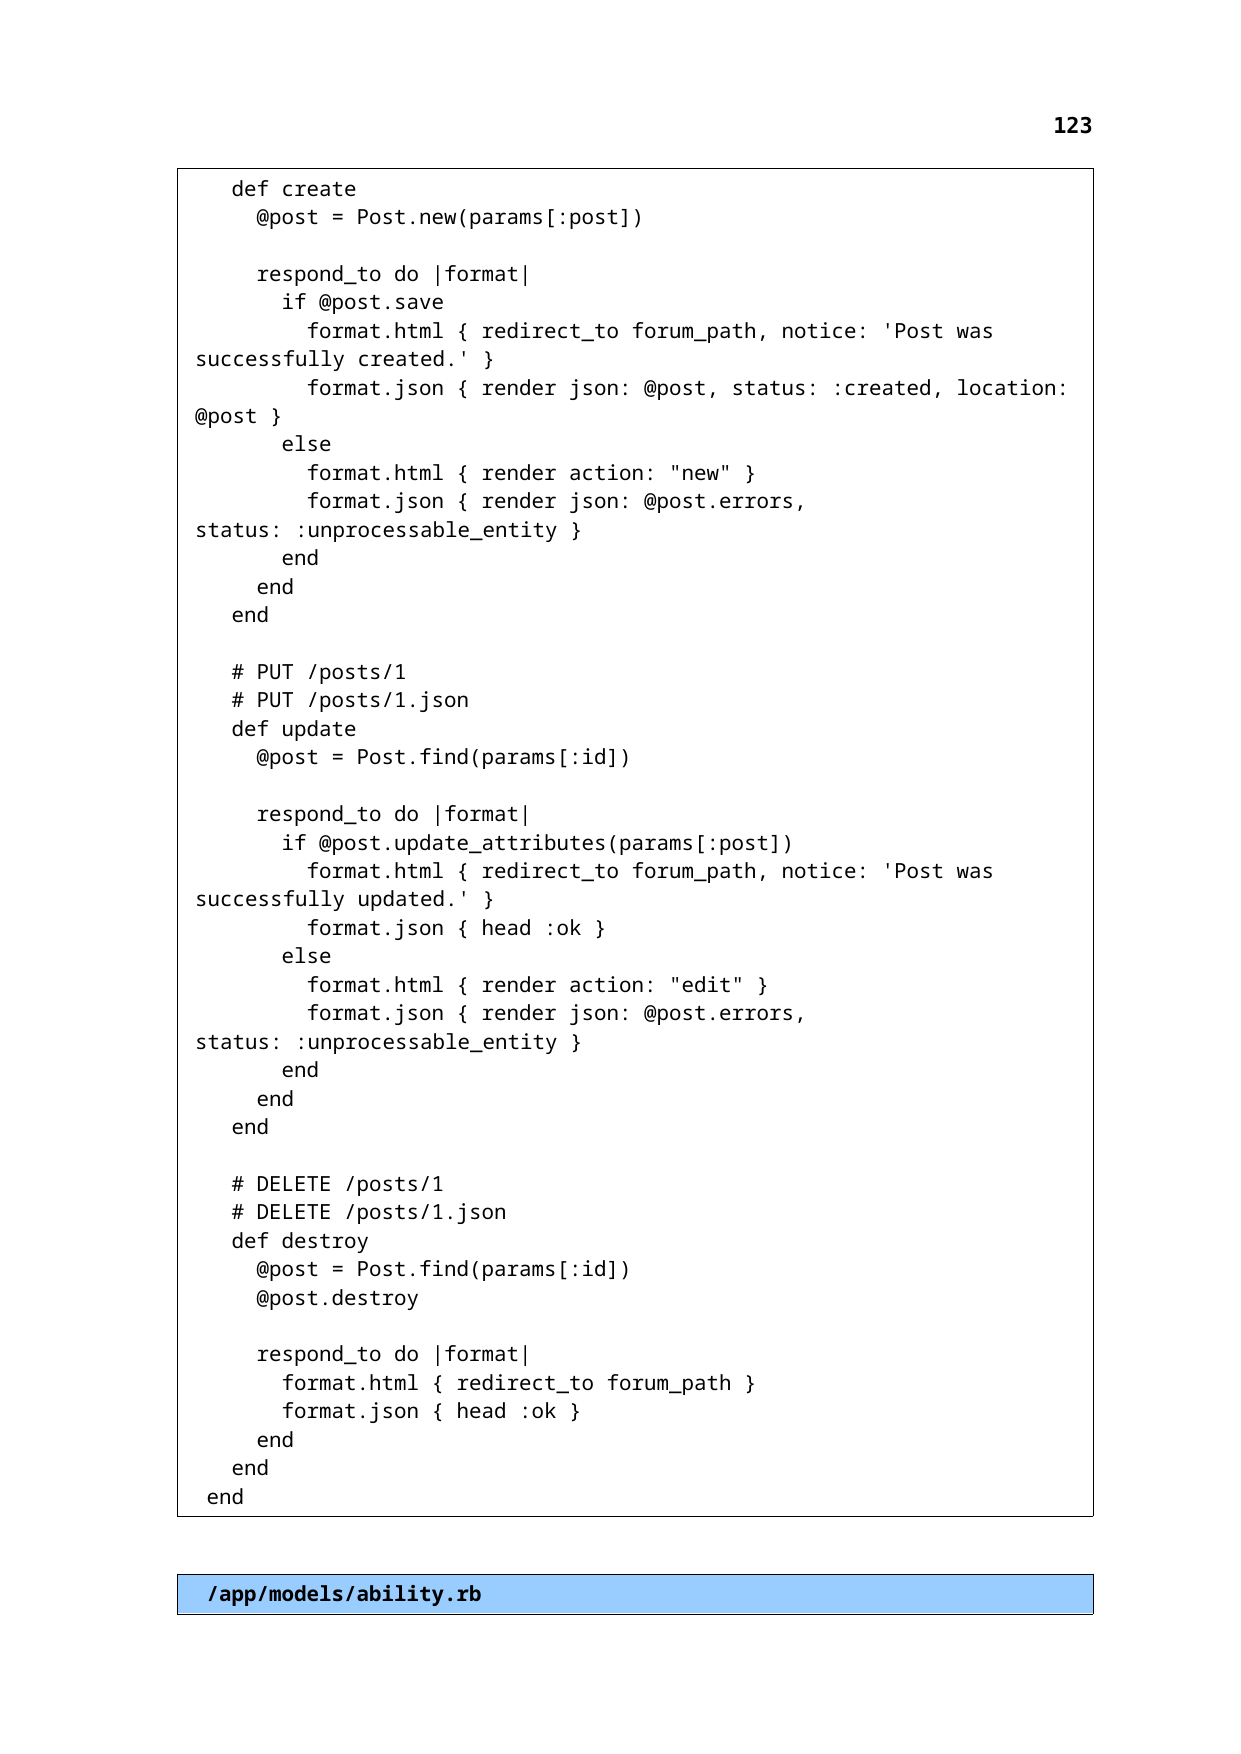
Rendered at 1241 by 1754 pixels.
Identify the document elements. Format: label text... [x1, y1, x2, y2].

table_cell def create @post = Post.new(params[:post]) respond_to do |format| if @post.save format.html { redirect_to forum_path, notice: 'Post was successfully created.' } format.json { render json: @post, status: :created, location: @post } else format.html { render action: "new" } format.json { render json: @post.errors, status: :unprocessable_entity } end end end # PUT /posts/1 # PUT /posts/1.json def update @post = Post.find(params[:id]) respond_to do |format| if @post.update_attributes(params[:post]) format.html { redirect_to forum_path, notice: 'Post was successfully updated.' } format.json { head :ok } else format.html { render action: "edit" } format.json { render json: @post.errors, status: :unprocessable_entity } end end end # DELETE /posts/1 # DELETE /posts/1.json def destroy @post = Post.find(params[:id]) @post.destroy respond_to do |format| format.html { redirect_to forum_path } format.json { head :ok } end end end [178, 169, 1093, 1516]
table_header /app/models/ability.rb [178, 1575, 1093, 1613]
